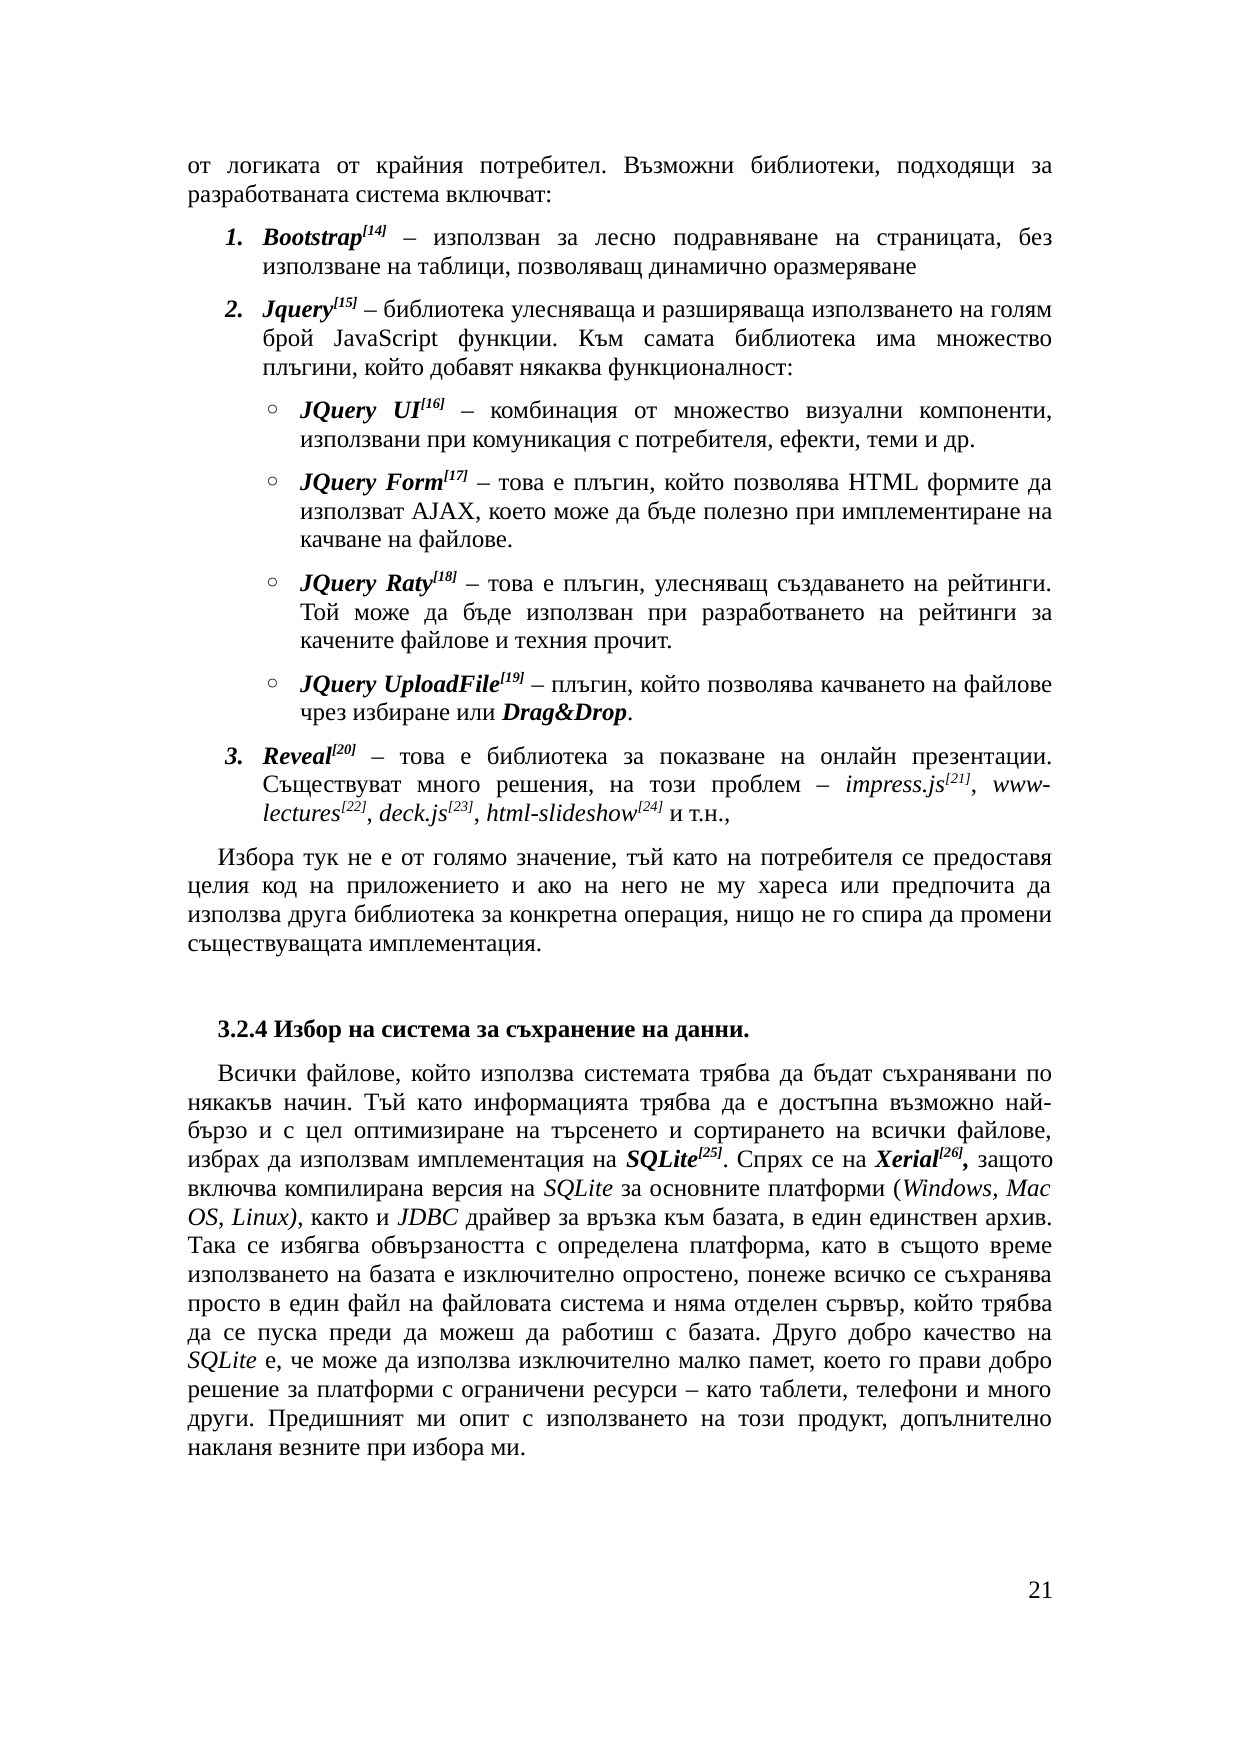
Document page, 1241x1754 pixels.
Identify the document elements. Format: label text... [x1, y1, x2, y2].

list Bootstrap[14] – използван за лесно подравняване на страницата, без използване на таблици, позволяващ динамично оразмеряване [225, 222, 1053, 279]
list JQuery UI[16] – комбинация от множество визуални компоненти, използвани при комуникация с потребителя, ефекти, теми и др. [262, 395, 1053, 452]
list JQuery UploadFile[19] – плъгин, който позволява качването на файлове чрез избиране или Drag&Drop. [262, 669, 1053, 726]
list Reveal[20] – това е библиотека за показване на онлайн презентации. Съществуват много решения, на този проблем – impress.js[21], www-lectures[22], deck.js[23], html-slideshow[24] и т.н., [225, 741, 1053, 827]
text Всички файлове, който използва системата трябва да бъдат съхранявани по някакъв начин. Тъй като информацията трябва да е достъпна възможно най-бързо и с цел оптимизиране на търсенето и сортирането на всички файлове, избрах да използвам имплементация на SQLite[25]. Спрях се на Xerial[26], защото включва компилирана версия на SQLite за основните платформи (Windows, Mac OS, Linux), както и JDBC драйвер за връзка към базата, в един единствен архив. Така се избягва обвързаността с определена платформа, като в същото време използването на базата е изключително опростено, понеже всичко се съхранява просто в един файл на файловата система и няма отделен сървър, който трябва да се пуска преди да можеш да работиш с базата. Друго добро качество на SQLite е, че може да използва изключително малко памет, което го прави добро решение за платформи с ограничени ресурси – като таблети, телефони и много други. Предишният ми опит с използването на този продукт, допълнително накланя везните при избора ми. [187, 1058, 1053, 1460]
text Избора тук не е от голямо значение, тъй като на потребителя се предоставя целия код на приложението и ако на него не му хареса или предпочита да използва друга библиотека за конкретна операция, нищо не го спира да промени съществуващата имплементация. [187, 842, 1053, 957]
list JQuery Raty[18] – това е плъгин, улесняващ създаването на рейтинги. Той може да бъде използван при разработването на рейтинги за качените файлове и техния прочит. [262, 568, 1053, 654]
list JQuery Form[17] – това е плъгин, който позволява HTML формите да използват AJAX, което може да бъде полезно при имплементиране на качване на файлове. [262, 467, 1053, 553]
text 3.2.4 Избор на система за съхранение на данни. [187, 1014, 1053, 1043]
list Jquery[15] – библиотека улесняваща и разширяваща използването на голям брой JavaScript функции. Към самата библиотека има множество плъгини, който добавят някаква функционалност: [225, 294, 1053, 380]
text от логиката от крайния потребител. Възможни библиотеки, подходящи за разработваната система включват: [187, 150, 1053, 207]
